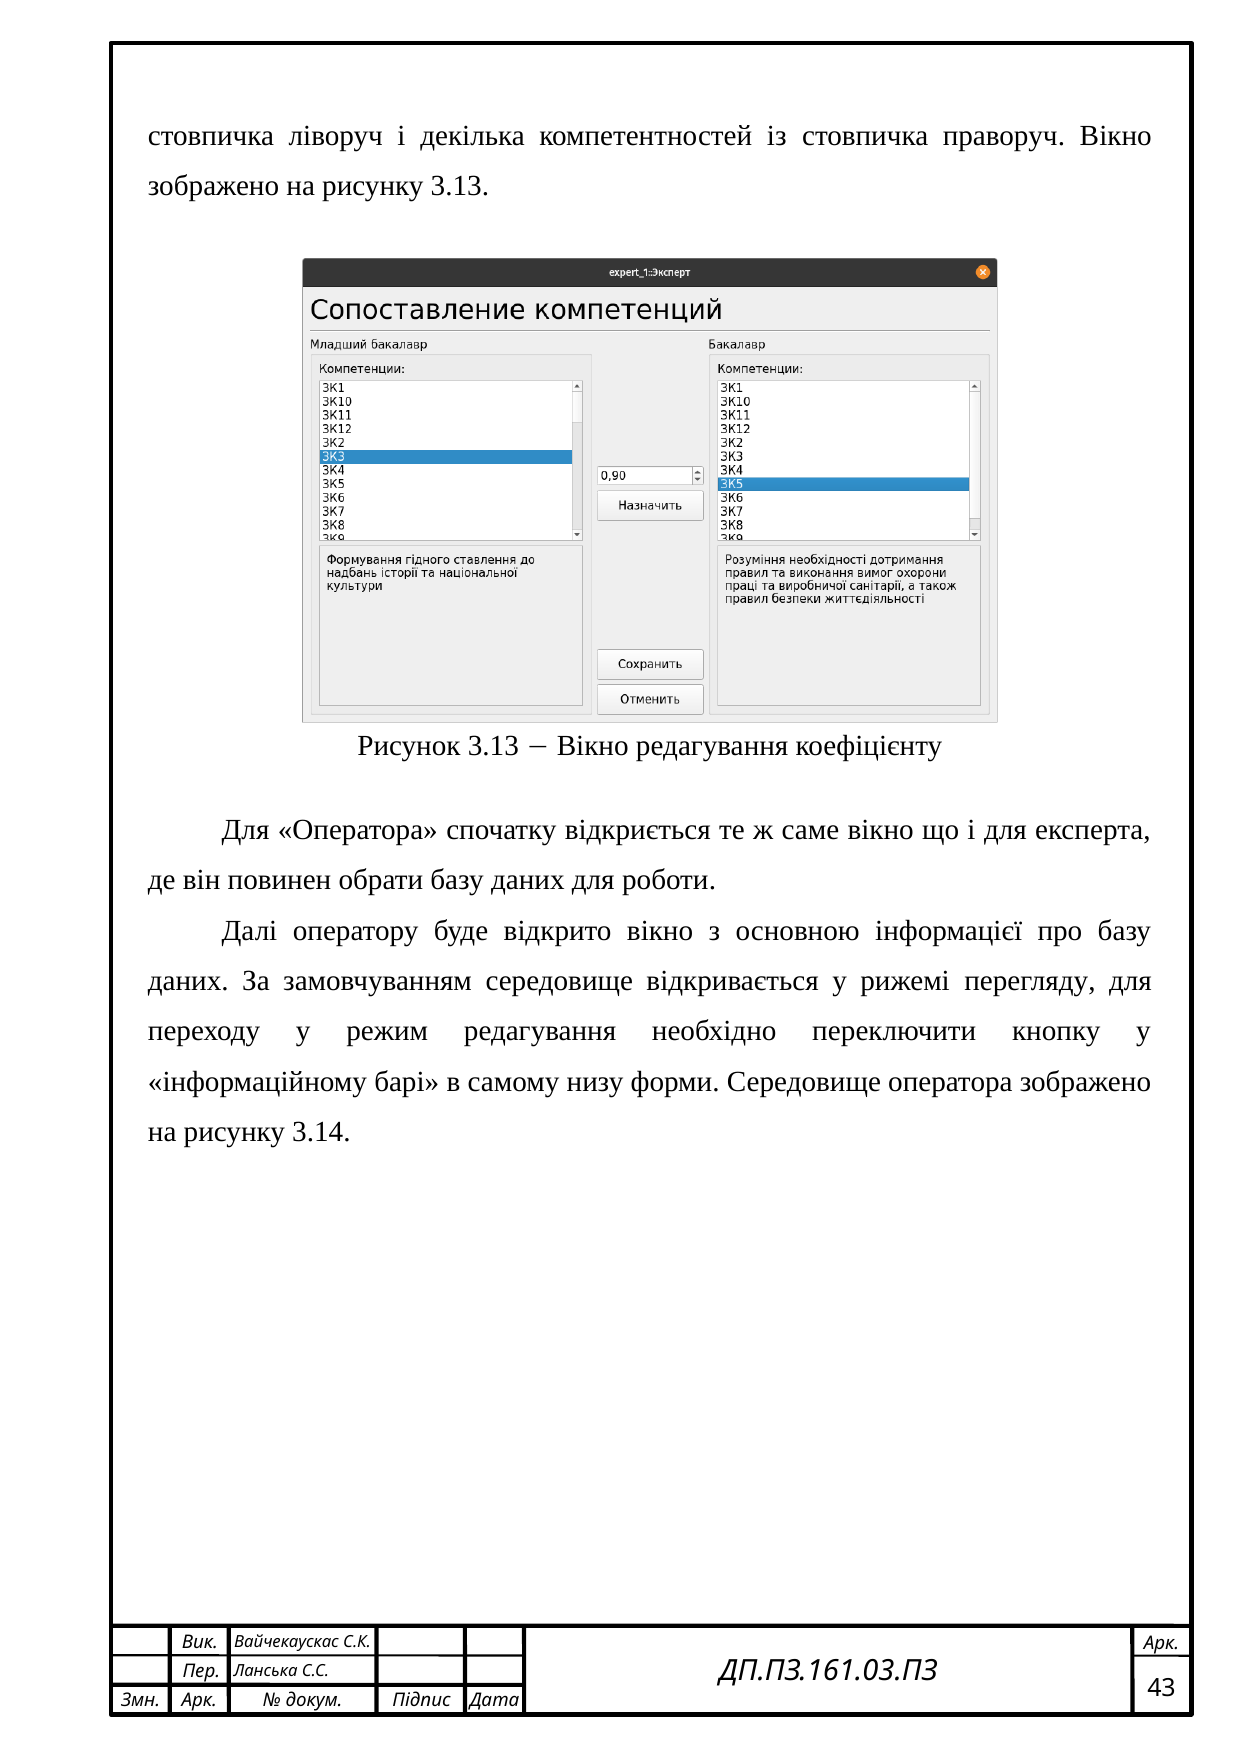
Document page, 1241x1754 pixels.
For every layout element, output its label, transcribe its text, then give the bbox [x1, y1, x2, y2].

text стовпичка ліворуч і декілька компетентностей із стовпичка праворуч. Вікно зображено на рисунку 3.13. [148, 118, 1152, 202]
picture [296, 252, 1004, 729]
text Далі оператору буде відкрито вікно з основною інформацієї про базу даних. За замовчуванням середовище відкривається у рижемі перегляду, для переходу у режим редагування необхідно переключити кнопку у «інформаційному барі» в самому низу форми. Середовище оператора зображено на рисунку 3.14. [148, 913, 1152, 1147]
text Для «Оператора» спочатку відкриється те ж саме вікно що і для експерта, де він повинен обрати базу даних для роботи. [148, 812, 1152, 896]
text Рисунок 3.13 − Вікно редагування коефіцієнту [148, 728, 1152, 762]
